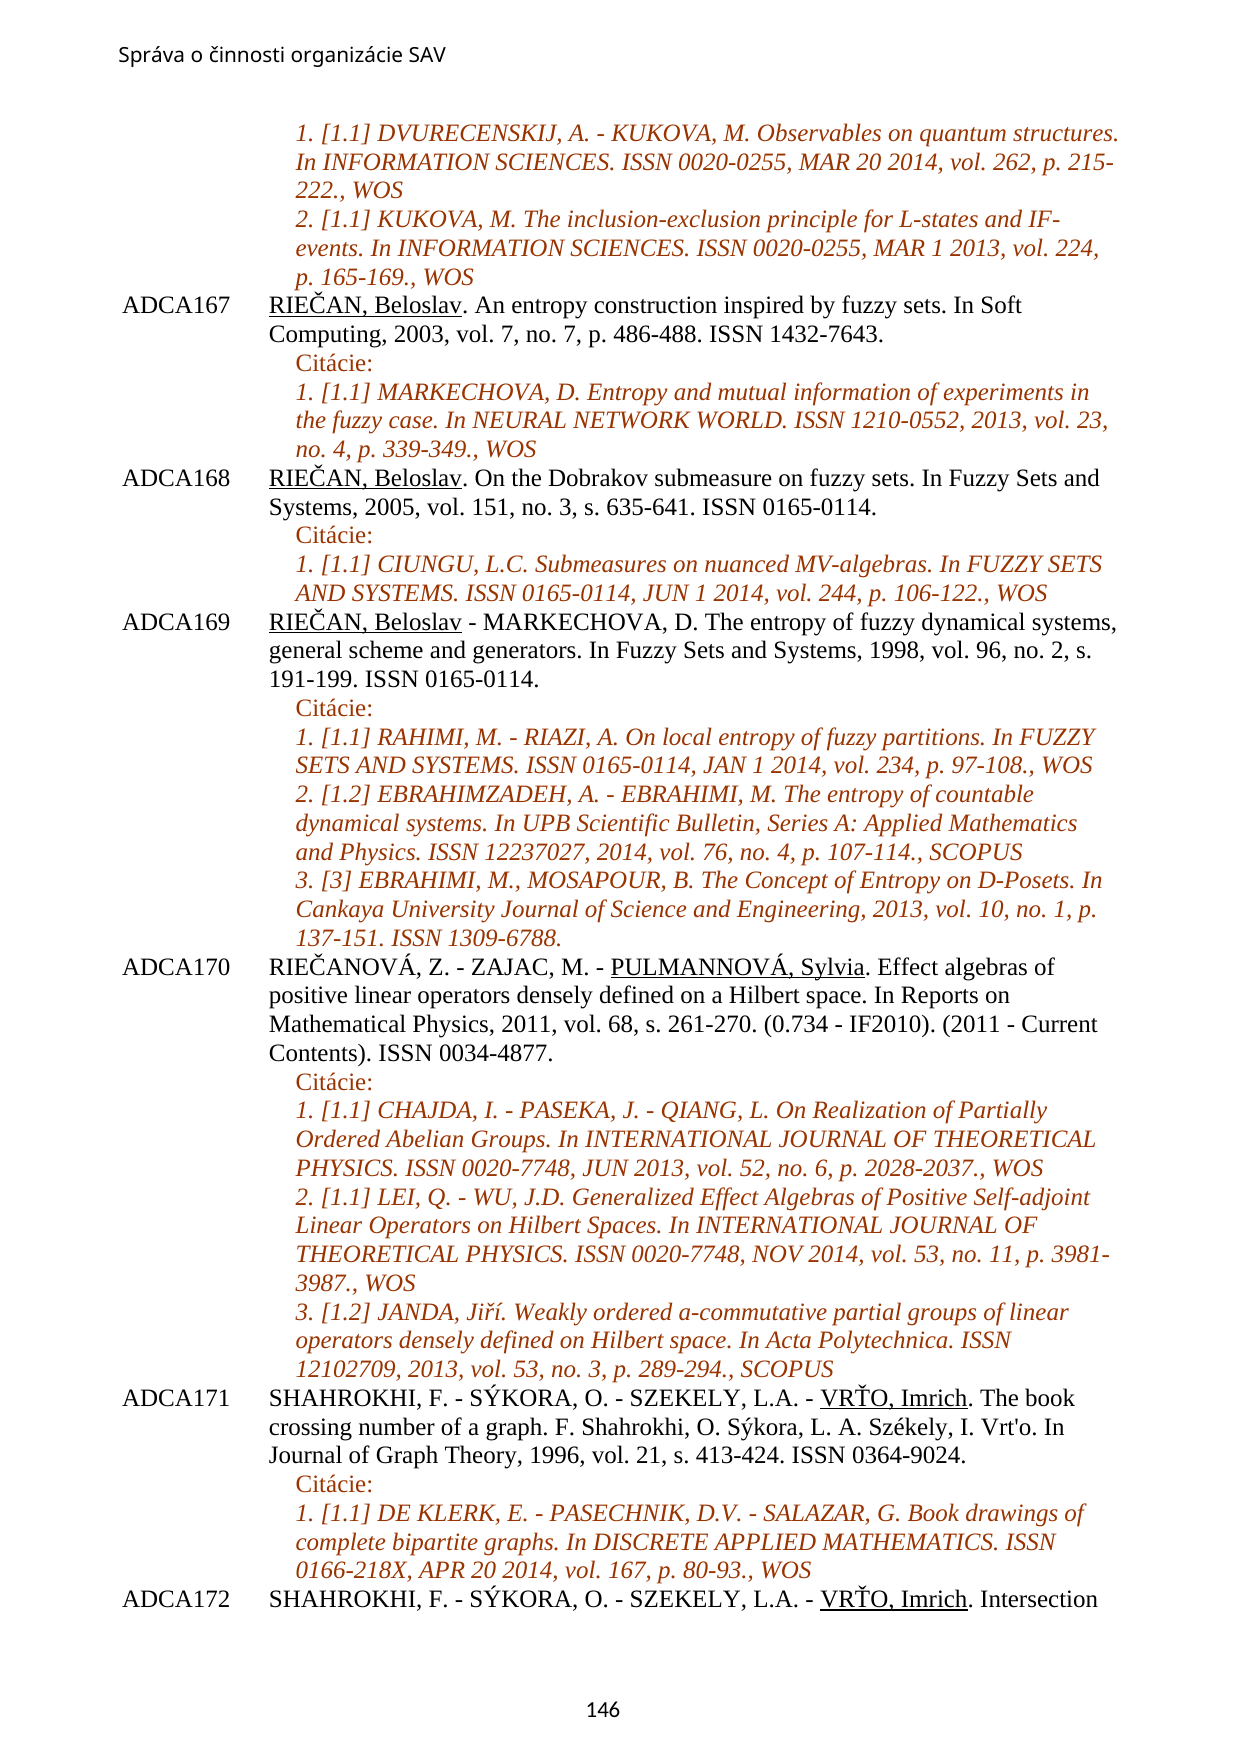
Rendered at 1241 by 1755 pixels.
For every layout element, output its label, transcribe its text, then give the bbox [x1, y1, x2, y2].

table_header RIEČAN, Beloslav. On the Dobrakov submeasure on fuzzy sets. In Fuzzy Sets and Systems, 2005, vol. 151, no. 3, s. 635-641. ISSN 0165-0114. [269, 463, 1122, 521]
text Citácie: [295, 1469, 1122, 1498]
text 2. [1.1] KUKOVA, M. The inclusion-exclusion principle for L-states and IF-events. In INFORMATION SCIENCES. ISSN 0020-0255, MAR 1 2013, vol. 224, p. 165-169., WOS [295, 204, 1122, 291]
text 1. [1.1] MARKECHOVA, D. Entropy and mutual information of experiments in the fuzzy case. In NEURAL NETWORK WORLD. ISSN 1210-0552, 2013, vol. 23, no. 4, p. 339-349., WOS [295, 377, 1122, 463]
table_header ADCA170 [122, 952, 269, 1067]
table_header ADCA172 [122, 1584, 269, 1613]
text 1. [1.1] RAHIMI, M. - RIAZI, A. On local entropy of fuzzy partitions. In FUZZY SETS AND SYSTEMS. ISSN 0165-0114, JAN 1 2014, vol. 234, p. 97-108., WOS [295, 722, 1122, 779]
table_header ADCA168 [122, 463, 269, 521]
text 1. [1.1] DE KLERK, E. - PASECHNIK, D.V. - SALAZAR, G. Book drawings of complete bipartite graphs. In DISCRETE APPLIED MATHEMATICS. ISSN 0166-218X, APR 20 2014, vol. 167, p. 80-93., WOS [295, 1498, 1122, 1584]
text 3. [3] EBRAHIMI, M., MOSAPOUR, B. The Concept of Entropy on D-Posets. In Cankaya University Journal of Science and Engineering, 2013, vol. 10, no. 1, p. 137-151. ISSN 1309-6788. [295, 866, 1122, 952]
table_header ADCA171 [122, 1383, 269, 1469]
table_header ADCA169 [122, 607, 269, 693]
text 2. [1.1] LEI, Q. - WU, J.D. Generalized Effect Algebras of Positive Self-adjoint Linear Operators on Hilbert Spaces. In INTERNATIONAL JOURNAL OF THEORETICAL PHYSICS. ISSN 0020-7748, NOV 2014, vol. 53, no. 11, p. 3981-3987., WOS [295, 1182, 1122, 1297]
text Citácie: [295, 521, 1122, 549]
table_header ADCA167 [122, 291, 269, 348]
table_header SHAHROKHI, F. - SÝKORA, O. - SZEKELY, L.A. - VRŤO, Imrich. The book crossing number of a graph. F. Shahrokhi, O. Sýkora, L. A. Székely, I. Vrt'o. In Journal of Graph Theory, 1996, vol. 21, s. 413-424. ISSN 0364-9024. [269, 1383, 1122, 1469]
table_header RIEČAN, Beloslav - MARKECHOVA, D. The entropy of fuzzy dynamical systems, general scheme and generators. In Fuzzy Sets and Systems, 1998, vol. 96, no. 2, s. 191-199. ISSN 0165-0114. [269, 607, 1122, 693]
text Citácie: [295, 1067, 1122, 1096]
table_header SHAHROKHI, F. - SÝKORA, O. - SZEKELY, L.A. - VRŤO, Imrich. Intersection [269, 1584, 1122, 1613]
text 1. [1.1] CHAJDA, I. - PASEKA, J. - QIANG, L. On Realization of Partially Ordered Abelian Groups. In INTERNATIONAL JOURNAL OF THEORETICAL PHYSICS. ISSN 0020-7748, JUN 2013, vol. 52, no. 6, p. 2028-2037., WOS [295, 1096, 1122, 1182]
text 1. [1.1] DVURECENSKIJ, A. - KUKOVA, M. Observables on quantum structures. In INFORMATION SCIENCES. ISSN 0020-0255, MAR 20 2014, vol. 262, p. 215-222., WOS [295, 118, 1122, 204]
text Citácie: [295, 693, 1122, 722]
table_header RIEČAN, Beloslav. An entropy construction inspired by fuzzy sets. In Soft Computing, 2003, vol. 7, no. 7, p. 486-488. ISSN 1432-7643. [269, 291, 1122, 348]
text 2. [1.2] EBRAHIMZADEH, A. - EBRAHIMI, M. The entropy of countable dynamical systems. In UPB Scientific Bulletin, Series A: Applied Mathematics and Physics. ISSN 12237027, 2014, vol. 76, no. 4, p. 107-114., SCOPUS [295, 779, 1122, 866]
text 3. [1.2] JANDA, Jiří. Weakly ordered a-commutative partial groups of linear operators densely defined on Hilbert space. In Acta Polytechnica. ISSN 12102709, 2013, vol. 53, no. 3, p. 289-294., SCOPUS [295, 1297, 1122, 1383]
table_header RIEČANOVÁ, Z. - ZAJAC, M. - PULMANNOVÁ, Sylvia. Effect algebras of positive linear operators densely defined on a Hilbert space. In Reports on Mathematical Physics, 2011, vol. 68, s. 261-270. (0.734 - IF2010). (2011 - Current Contents). ISSN 0034-4877. [269, 952, 1122, 1067]
text Citácie: [295, 348, 1122, 377]
text 1. [1.1] CIUNGU, L.C. Submeasures on nuanced MV-algebras. In FUZZY SETS AND SYSTEMS. ISSN 0165-0114, JUN 1 2014, vol. 244, p. 106-122., WOS [295, 549, 1122, 607]
